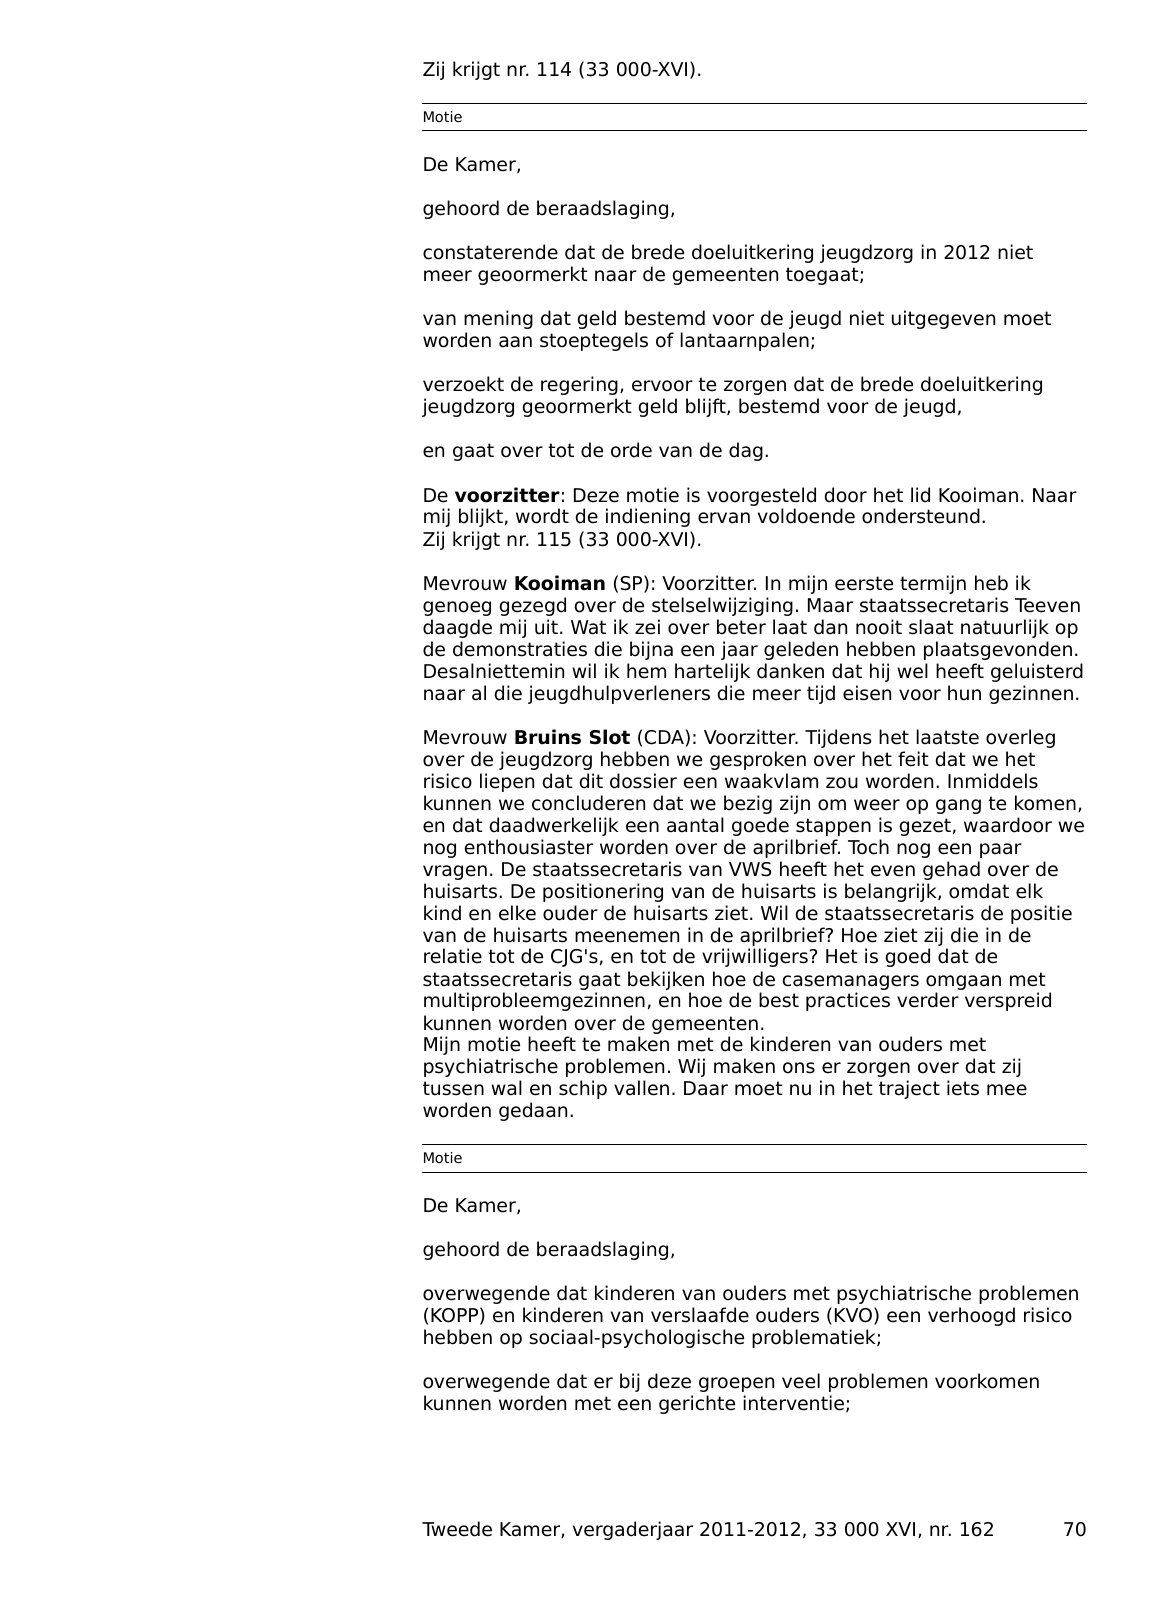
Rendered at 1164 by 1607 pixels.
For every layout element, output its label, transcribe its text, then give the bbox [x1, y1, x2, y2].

text Mevrouw Bruins Slot (CDA): Voorzitter. Tijdens het laatste overleg over de jeugdzorg hebben we gesproken over het feit dat we het risico liepen dat dit dossier een waakvlam zou worden. Inmiddels kunnen we concluderen dat we bezig zijn om weer op gang te komen, en dat daadwerkelijk een aantal goede stappen is gezet, waardoor we nog enthousiaster worden over de aprilbrief. Toch nog een paar vragen. De staatssecretaris van VWS heeft het even gehad over de huisarts. De positionering van de huisarts is belangrijk, omdat elk kind en elke ouder de huisarts ziet. Wil de staatssecretaris de positie van de huisarts meenemen in de aprilbrief? Hoe ziet zij die in de relatie tot de CJG's, en tot de vrijwilligers? Het is goed dat de staatssecretaris gaat bekijken hoe de casemanagers omgaan met multiprobleemgezinnen, en hoe de best practices verder verspreid kunnen worden over de gemeenten. [422, 727, 1087, 1034]
text van mening dat geld bestemd voor de jeugd niet uitgegeven moet worden aan stoeptegels of lantaarnpalen; [422, 308, 1087, 352]
text Zij krijgt nr. 115 (33 000-XVI). [422, 528, 1087, 550]
text De Kamer, [422, 1195, 1087, 1217]
text Mijn motie heeft te maken met de kinderen van ouders met psychiatrische problemen. Wij maken ons er zorgen over dat zij tussen wal en schip vallen. Daar moet nu in het traject iets mee worden gedaan. [422, 1034, 1087, 1122]
text Zij krijgt nr. 114 (33 000-XVI). [422, 59, 1087, 81]
text gehoord de beraadslaging, [422, 198, 1087, 220]
text overwegende dat kinderen van ouders met psychiatrische problemen (KOPP) en kinderen van verslaafde ouders (KVO) een verhoogd risico hebben op sociaal-psychologische problematiek; [422, 1283, 1087, 1349]
table_header Motie [422, 1145, 1087, 1172]
text constaterende dat de brede doeluitkering jeugdzorg in 2012 niet meer geoormerkt naar de gemeenten toegaat; [422, 242, 1087, 286]
text Mevrouw Kooiman (SP): Voorzitter. In mijn eerste termijn heb ik genoeg gezegd over de stelselwijziging. Maar staatssecretaris Teeven daagde mij uit. Wat ik zei over beter laat dan nooit slaat natuurlijk op de demonstraties die bijna een jaar geleden hebben plaatsgevonden. Desalniettemin wil ik hem hartelijk danken dat hij wel heeft geluisterd naar al die jeugdhulpverleners die meer tijd eisen voor hun gezinnen. [422, 573, 1087, 704]
text overwegende dat er bij deze groepen veel problemen voorkomen kunnen worden met een gerichte interventie; [422, 1371, 1087, 1415]
text De Kamer, [422, 153, 1087, 176]
text en gaat over tot de orde van de dag. [422, 440, 1087, 462]
table_header Motie [422, 104, 1087, 130]
text De voorzitter: Deze motie is voorgesteld door het lid Kooiman. Naar mij blijkt, wordt de indiening ervan voldoende ondersteund. [422, 484, 1087, 528]
text verzoekt de regering, ervoor te zorgen dat de brede doeluitkering jeugdzorg geoormerkt geld blijft, bestemd voor de jeugd, [422, 374, 1087, 418]
text gehoord de beraadslaging, [422, 1239, 1087, 1261]
